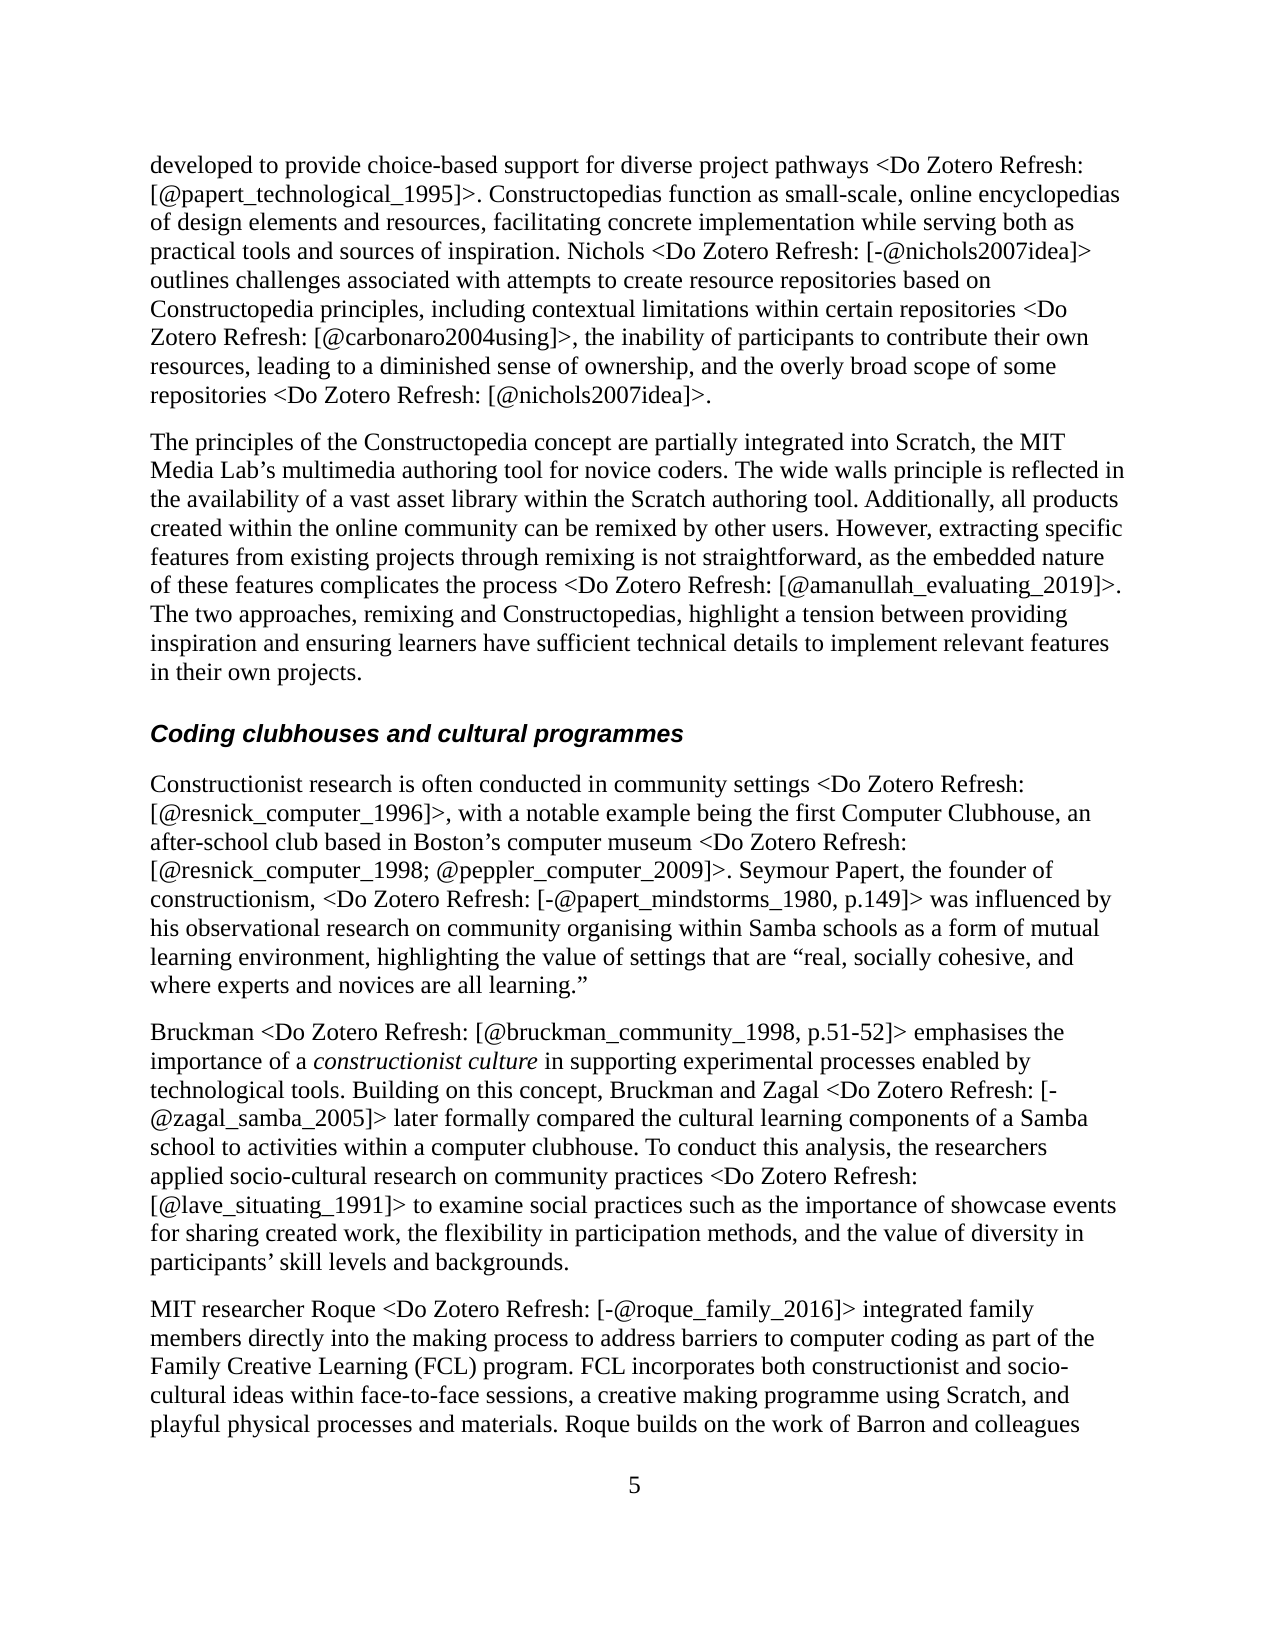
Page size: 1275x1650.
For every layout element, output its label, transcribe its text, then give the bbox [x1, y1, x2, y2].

text The principles of the Constructopedia concept are partially integrated into Scratch, the MIT Media Lab’s multimedia authoring tool for novice coders. The wide walls principle is reflected in the availability of a vast asset library within the Scratch authoring tool. Additionally, all products created within the online community can be remixed by other users. However, extracting specific features from existing projects through remixing is not straightforward, as the embedded nature of these features complicates the process <Do Zotero Refresh: [@amanullah_evaluating_2019]>. The two approaches, remixing and Constructopedias, highlight a tension between providing inspiration and ensuring learners have sufficient technical details to implement relevant features in their own projects. [150, 427, 1125, 685]
subtitle Coding clubhouses and cultural programmes [150, 719, 1125, 748]
text Bruckman <Do Zotero Refresh: [@bruckman_community_1998, p.51-52]> emphasises the importance of a constructionist culture in supporting experimental processes enabled by technological tools. Building on this concept, Bruckman and Zagal <Do Zotero Refresh: [-@zagal_samba_2005]> later formally compared the cultural learning components of a Samba school to activities within a computer clubhouse. To conduct this analysis, the researchers applied socio-cultural research on community practices <Do Zotero Refresh: [@lave_situating_1991]> to examine social practices such as the importance of showcase events for sharing created work, the flexibility in participation methods, and the value of diversity in participants’ skill levels and backgrounds. [150, 1017, 1125, 1276]
text developed to provide choice-based support for diverse project pathways <Do Zotero Refresh: [@papert_technological_1995]>. Constructopedias function as small-scale, online encyclopedias of design elements and resources, facilitating concrete implementation while serving both as practical tools and sources of inspiration. Nichols <Do Zotero Refresh: [-@nichols2007idea]> outlines challenges associated with attempts to create resource repositories based on Constructopedia principles, including contextual limitations within certain repositories <Do Zotero Refresh: [@carbonaro2004using]>, the inability of participants to contribute their own resources, leading to a diminished sense of ownership, and the overly broad scope of some repositories <Do Zotero Refresh: [@nichols2007idea]>. [150, 150, 1125, 409]
text Constructionist research is often conducted in community settings <Do Zotero Refresh: [@resnick_computer_1996]>, with a notable example being the first Computer Clubhouse, an after-school club based in Boston’s computer museum <Do Zotero Refresh: [@resnick_computer_1998; @peppler_computer_2009]>. Seymour Papert, the founder of constructionism, <Do Zotero Refresh: [-@papert_mindstorms_1980, p.149]> was influenced by his observational research on community organising within Samba schools as a form of mutual learning environment, highlighting the value of settings that are “real, socially cohesive, and where experts and novices are all learning.” [150, 769, 1125, 999]
text MIT researcher Roque <Do Zotero Refresh: [-@roque_family_2016]> integrated family members directly into the making process to address barriers to computer coding as part of the Family Creative Learning (FCL) program. FCL incorporates both constructionist and socio-cultural ideas within face-to-face sessions, a creative making programme using Scratch, and playful physical processes and materials. Roque builds on the work of Barron and colleagues [150, 1294, 1125, 1438]
